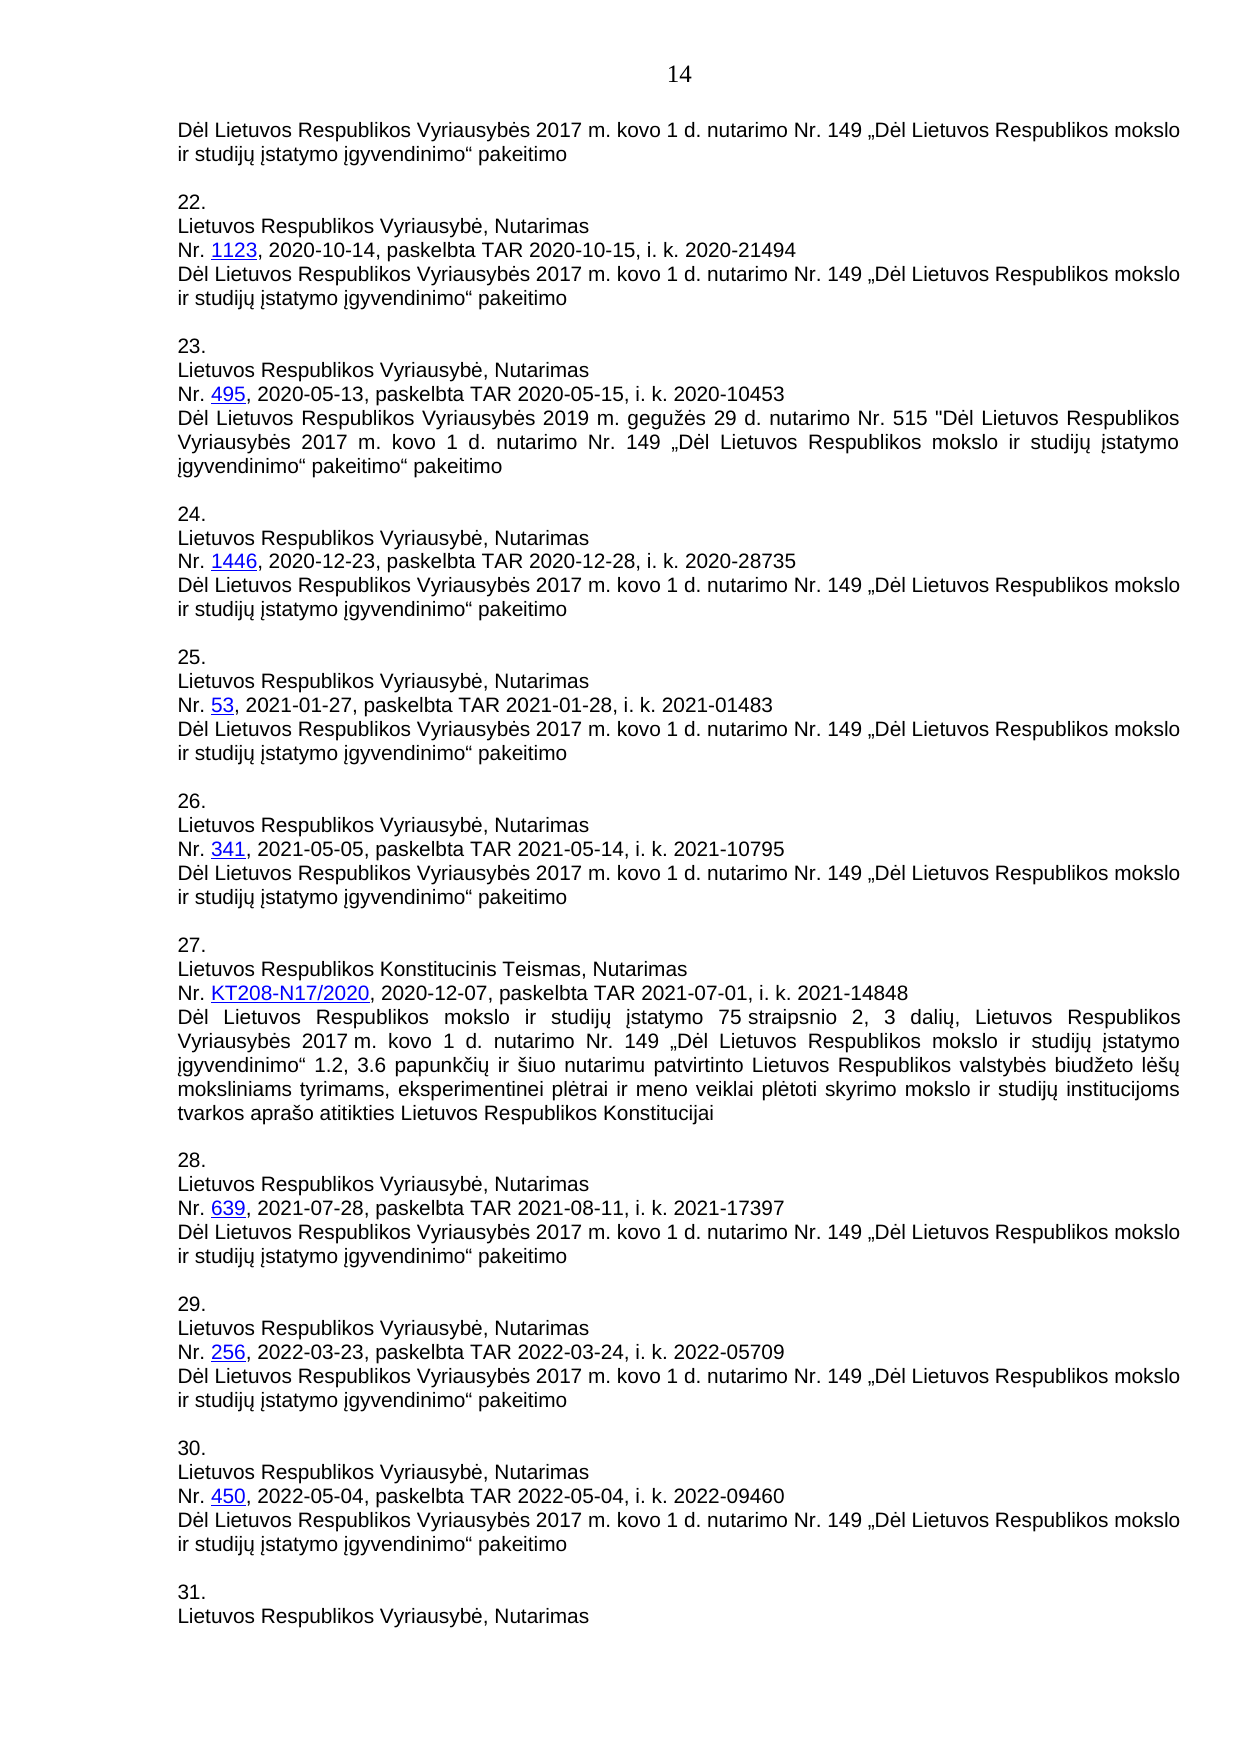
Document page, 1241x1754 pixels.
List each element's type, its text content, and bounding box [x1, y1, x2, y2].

text Lietuvos Respublikos Konstitucinis Teismas, Nutarimas [177, 957, 1181, 981]
text Dėl Lietuvos Respublikos Vyriausybės 2017 m. kovo 1 d. nutarimo Nr. 149 „Dėl Lietuvos Respublikos mokslo ir studijų įstatymo įgyvendinimo“ pakeitimo [177, 861, 1181, 909]
text Dėl Lietuvos Respublikos Vyriausybės 2017 m. kovo 1 d. nutarimo Nr. 149 „Dėl Lietuvos Respublikos mokslo ir studijų įstatymo įgyvendinimo“ pakeitimo [177, 1220, 1181, 1268]
text Lietuvos Respublikos Vyriausybė, Nutarimas [177, 1460, 1181, 1484]
text Lietuvos Respublikos Vyriausybė, Nutarimas [177, 813, 1181, 837]
text Dėl Lietuvos Respublikos Vyriausybės 2017 m. kovo 1 d. nutarimo Nr. 149 „Dėl Lietuvos Respublikos mokslo ir studijų įstatymo įgyvendinimo“ pakeitimo [177, 1508, 1181, 1556]
text 26. [177, 789, 1181, 813]
text 29. [177, 1292, 1181, 1316]
text 31. [177, 1579, 1181, 1603]
text Dėl Lietuvos Respublikos Vyriausybės 2017 m. kovo 1 d. nutarimo Nr. 149 „Dėl Lietuvos Respublikos mokslo ir studijų įstatymo įgyvendinimo“ pakeitimo [177, 717, 1181, 765]
text Nr. 450, 2022-05-04, paskelbta TAR 2022-05-04, i. k. 2022-09460 [177, 1484, 1181, 1508]
text Lietuvos Respublikos Vyriausybė, Nutarimas [177, 1172, 1181, 1196]
text Dėl Lietuvos Respublikos Vyriausybės 2017 m. kovo 1 d. nutarimo Nr. 149 „Dėl Lietuvos Respublikos mokslo ir studijų įstatymo įgyvendinimo“ pakeitimo [177, 262, 1181, 310]
text Nr. KT208-N17/2020, 2020-12-07, paskelbta TAR 2021-07-01, i. k. 2021-14848 [177, 981, 1181, 1004]
text Lietuvos Respublikos Vyriausybė, Nutarimas [177, 669, 1181, 693]
text Nr. 1123, 2020-10-14, paskelbta TAR 2020-10-15, i. k. 2020-21494 [177, 238, 1181, 262]
text 23. [177, 334, 1181, 358]
text Dėl Lietuvos Respublikos Vyriausybės 2017 m. kovo 1 d. nutarimo Nr. 149 „Dėl Lietuvos Respublikos mokslo ir studijų įstatymo įgyvendinimo“ pakeitimo [177, 118, 1181, 166]
text 30. [177, 1436, 1181, 1460]
text Lietuvos Respublikos Vyriausybė, Nutarimas [177, 525, 1181, 549]
text 22. [177, 190, 1181, 214]
text Dėl Lietuvos Respublikos Vyriausybės 2017 m. kovo 1 d. nutarimo Nr. 149 „Dėl Lietuvos Respublikos mokslo ir studijų įstatymo įgyvendinimo“ pakeitimo [177, 573, 1181, 621]
text Nr. 256, 2022-03-23, paskelbta TAR 2022-03-24, i. k. 2022-05709 [177, 1340, 1181, 1364]
text Nr. 1446, 2020-12-23, paskelbta TAR 2020-12-28, i. k. 2020-28735 [177, 549, 1181, 573]
text Nr. 53, 2021-01-27, paskelbta TAR 2021-01-28, i. k. 2021-01483 [177, 693, 1181, 717]
text 25. [177, 645, 1181, 669]
text Nr. 495, 2020-05-13, paskelbta TAR 2020-05-15, i. k. 2020-10453 [177, 382, 1181, 406]
text Dėl Lietuvos Respublikos Vyriausybės 2017 m. kovo 1 d. nutarimo Nr. 149 „Dėl Lietuvos Respublikos mokslo ir studijų įstatymo įgyvendinimo“ pakeitimo [177, 1364, 1181, 1412]
text Dėl Lietuvos Respublikos mokslo ir studijų įstatymo 75 straipsnio 2, 3 dalių, Lietuvos Respublikos Vyriausybės 2017 m. kovo 1 d. nutarimo Nr. 149 „Dėl Lietuvos Respublikos mokslo ir studijų įstatymo įgyvendinimo“ 1.2, 3.6 papunkčių ir šiuo nutarimu patvirtinto Lietuvos Respublikos valstybės biudžeto lėšų moksliniams tyrimams, eksperimentinei plėtrai ir meno veiklai plėtoti skyrimo mokslo ir studijų institucijoms tvarkos aprašo atitikties Lietuvos Respublikos Konstitucijai [177, 1004, 1181, 1124]
text Lietuvos Respublikos Vyriausybė, Nutarimas [177, 358, 1181, 382]
text 27. [177, 933, 1181, 957]
text 28. [177, 1148, 1181, 1172]
text 24. [177, 501, 1181, 525]
text Lietuvos Respublikos Vyriausybė, Nutarimas [177, 1316, 1181, 1340]
text Lietuvos Respublikos Vyriausybė, Nutarimas [177, 214, 1181, 238]
text Lietuvos Respublikos Vyriausybė, Nutarimas [177, 1603, 1181, 1627]
text Dėl Lietuvos Respublikos Vyriausybės 2019 m. gegužės 29 d. nutarimo Nr. 515 "Dėl Lietuvos Respublikos Vyriausybės 2017 m. kovo 1 d. nutarimo Nr. 149 „Dėl Lietuvos Respublikos mokslo ir studijų įstatymo įgyvendinimo“ pakeitimo“ pakeitimo [177, 406, 1181, 477]
text Nr. 341, 2021-05-05, paskelbta TAR 2021-05-14, i. k. 2021-10795 [177, 837, 1181, 861]
text Nr. 639, 2021-07-28, paskelbta TAR 2021-08-11, i. k. 2021-17397 [177, 1196, 1181, 1220]
